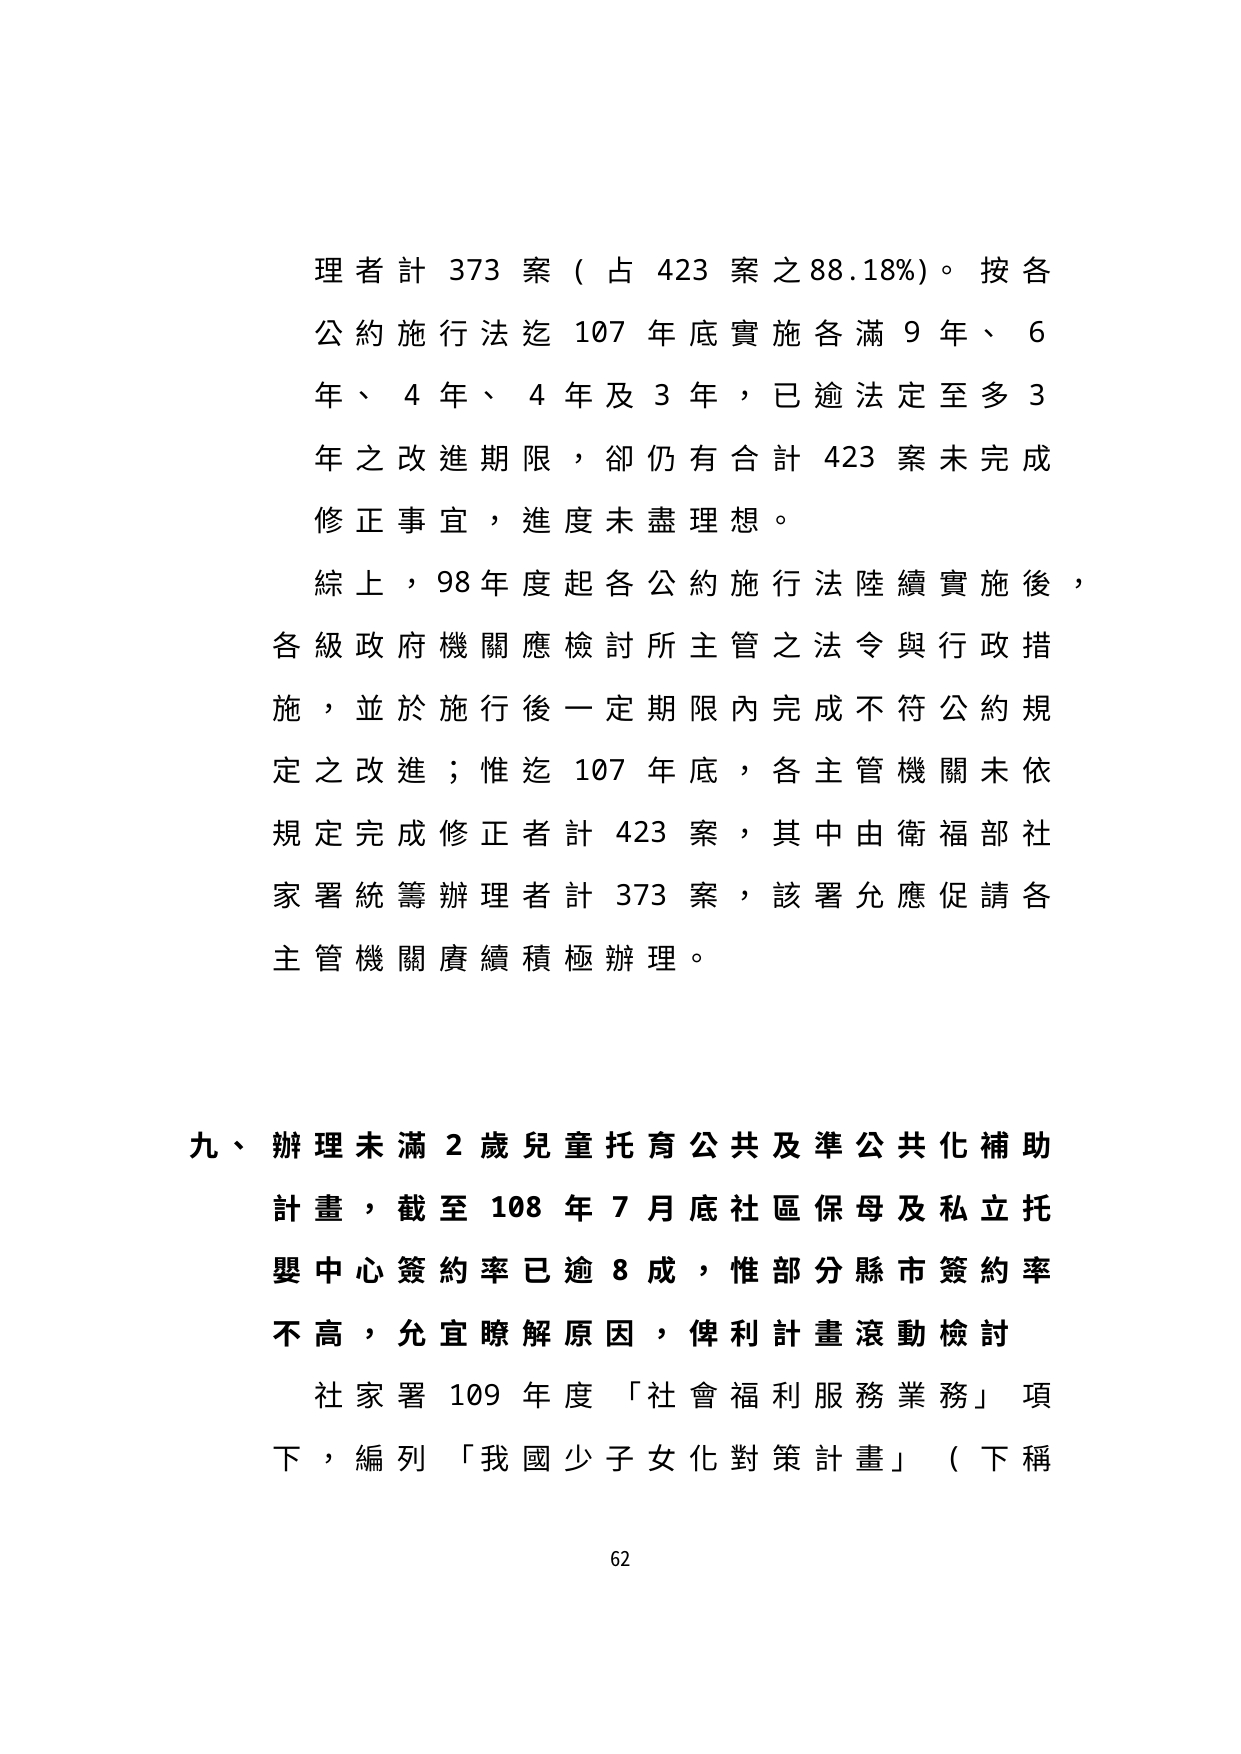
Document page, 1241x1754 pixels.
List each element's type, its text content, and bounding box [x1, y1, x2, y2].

text 社家署109年度「社會福利服務業務」項下，編列「我國少子女化對策計畫」(下稱 [242, 1352, 1058, 1477]
text 綜上，98年度起各公約施行法陸續實施後，各級政府機關應檢討所主管之法令與行政措施，並於施行後一定期限內完成不符公約規定之改進；惟迄107年底，各主管機關未依規定完成修正者計423案，其中由衛福部社家署統籌辦理者計373案，該署允應促請各主管機關賡續積極辦理。 [242, 540, 1058, 977]
text 九、辦理未滿2歲兒童托育公共及準公共化補助計畫，截至108年7月底社區保母及私立托嬰中心簽約率已逾8成，惟部分縣市簽約率不高，允宜瞭解原因，俾利計畫滾動檢討 [183, 1102, 1058, 1352]
text 理者計373案(占423案之88.18%)。按各公約施行法迄107年底實施各滿9年、6年、4年、4年及3年，已逾法定至多3年之改進期限，卻仍有合計423案未完成修正事宜，進度未盡理想。 [271, 227, 1058, 540]
